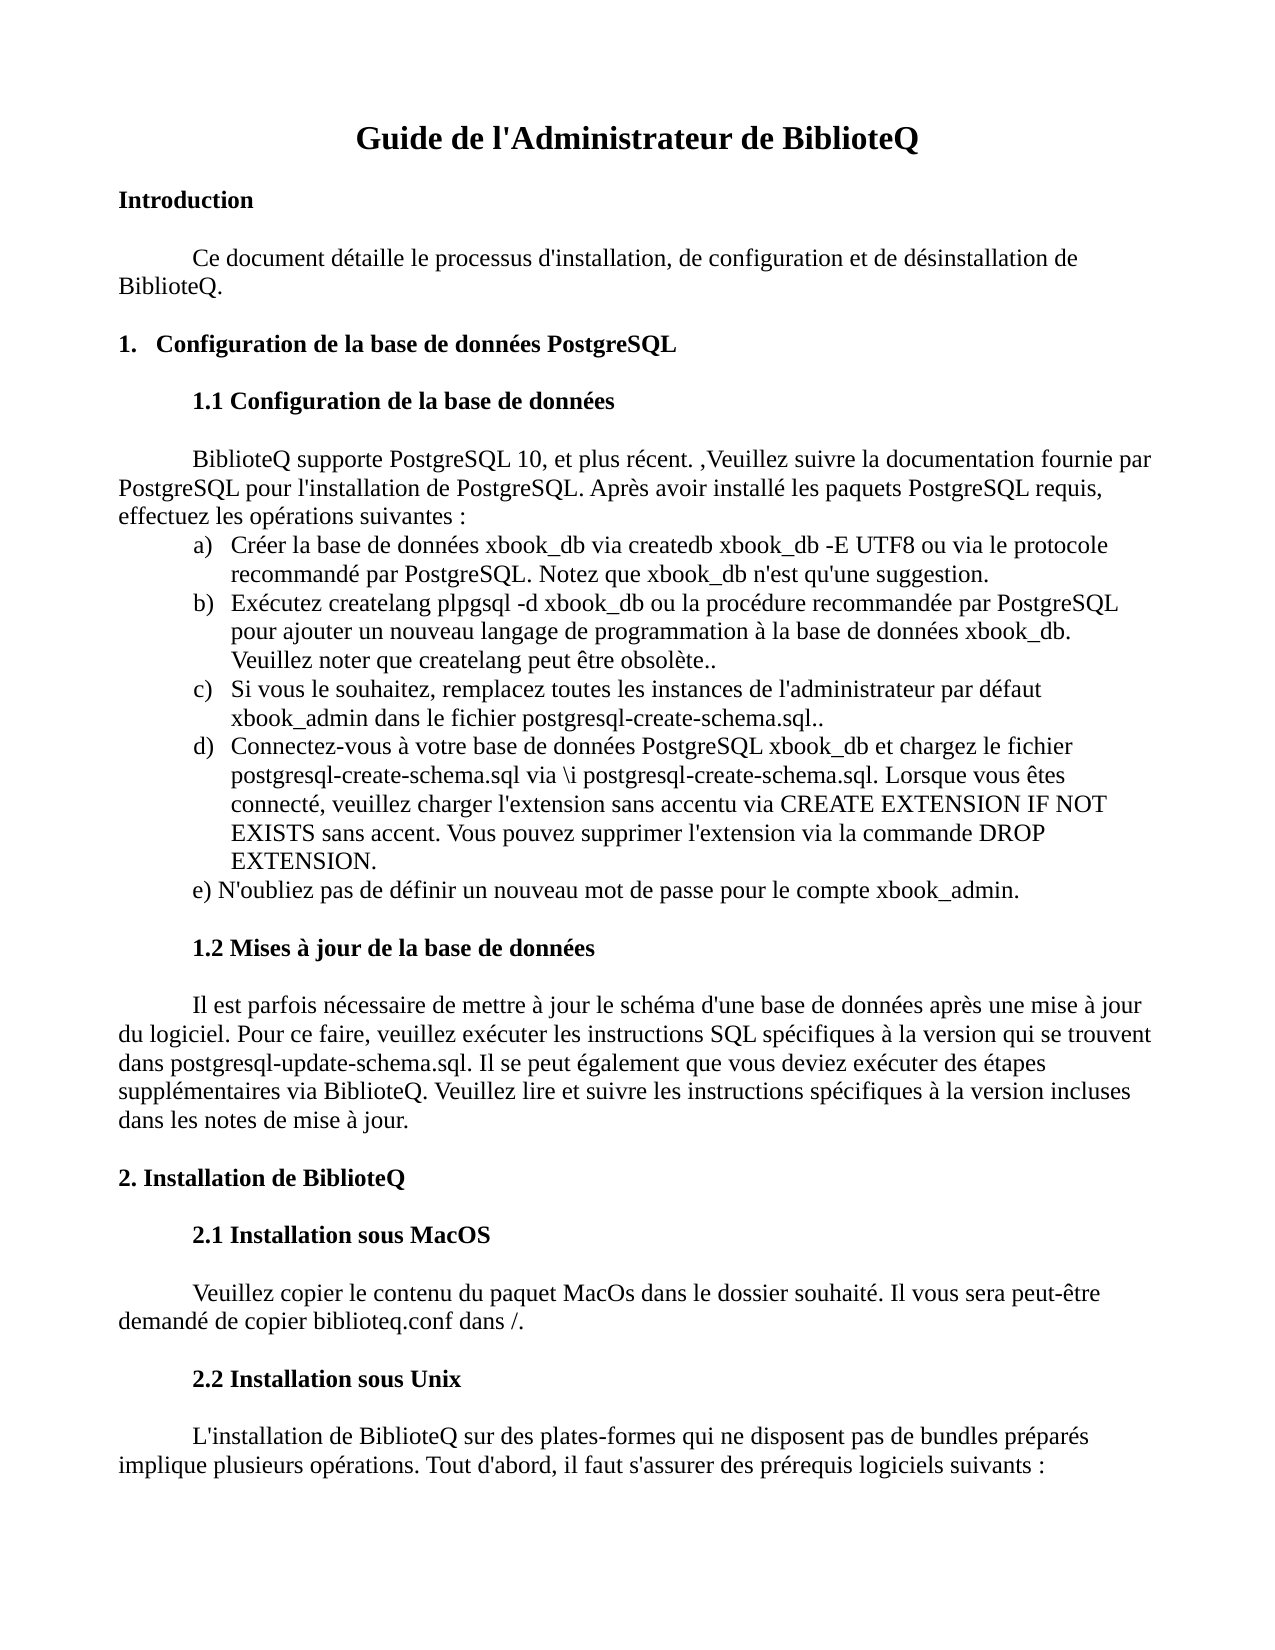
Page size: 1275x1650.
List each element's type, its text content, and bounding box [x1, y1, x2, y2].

text BiblioteQ supporte PostgreSQL 10, et plus récent. ,Veuillez suivre la documentation fournie par PostgreSQL pour l'installation de PostgreSQL. Après avoir installé les paquets PostgreSQL requis, effectuez les opérations suivantes : [118, 444, 1157, 530]
text Guide de l'Administrateur de BiblioteQ [118, 118, 1157, 156]
list Exécutez createlang plpgsql -d xbook_db ou la procédure recommandée par PostgreSQL pour ajouter un nouveau langage de programmation à la base de données xbook_db. Veuillez noter que createlang peut être obsolète.. [193, 588, 1157, 674]
list Configuration de la base de données PostgreSQL [118, 329, 1157, 358]
text 1.1 Configuration de la base de données [118, 386, 1157, 415]
text L'installation de BiblioteQ sur des plates-formes qui ne disposent pas de bundles préparés implique plusieurs opérations. Tout d'abord, il faut s'assurer des prérequis logiciels suivants : [118, 1421, 1157, 1479]
text 2.1 Installation sous MacOS [118, 1220, 1157, 1249]
text 2.2 Installation sous Unix [118, 1364, 1157, 1393]
text Veuillez copier le contenu du paquet MacOs dans le dossier souhaité. Il vous sera peut-être demandé de copier biblioteq.conf dans /. [118, 1278, 1157, 1335]
text Ce document détaille le processus d'installation, de configuration et de désinstallation de BiblioteQ. [118, 243, 1157, 300]
list Connectez-vous à votre base de données PostgreSQL xbook_db et chargez le fichier postgresql-create-schema.sql via \i postgresql-create-schema.sql. Lorsque vous êtes connecté, veuillez charger l'extension sans accentu via CREATE EXTENSION IF NOT EXISTS sans accent. Vous pouvez supprimer l'extension via la commande DROP EXTENSION. [193, 731, 1157, 875]
list Créer la base de données xbook_db via createdb xbook_db -E UTF8 ou via le protocole recommandé par PostgreSQL. Notez que xbook_db n'est qu'une suggestion. [193, 530, 1157, 588]
text Introduction [118, 185, 1157, 214]
text 1.2 Mises à jour de la base de données [118, 933, 1157, 961]
text 2. Installation de BiblioteQ [118, 1163, 1157, 1191]
text e) N'oubliez pas de définir un nouveau mot de passe pour le compte xbook_admin. [118, 875, 1157, 904]
list Si vous le souhaitez, remplacez toutes les instances de l'administrateur par défaut xbook_admin dans le fichier postgresql-create-schema.sql.. [193, 674, 1157, 731]
text Il est parfois nécessaire de mettre à jour le schéma d'une base de données après une mise à jour du logiciel. Pour ce faire, veuillez exécuter les instructions SQL spécifiques à la version qui se trouvent dans postgresql-update-schema.sql. Il se peut également que vous deviez exécuter des étapes supplémentaires via BiblioteQ. Veuillez lire et suivre les instructions spécifiques à la version incluses dans les notes de mise à jour. [118, 990, 1157, 1134]
